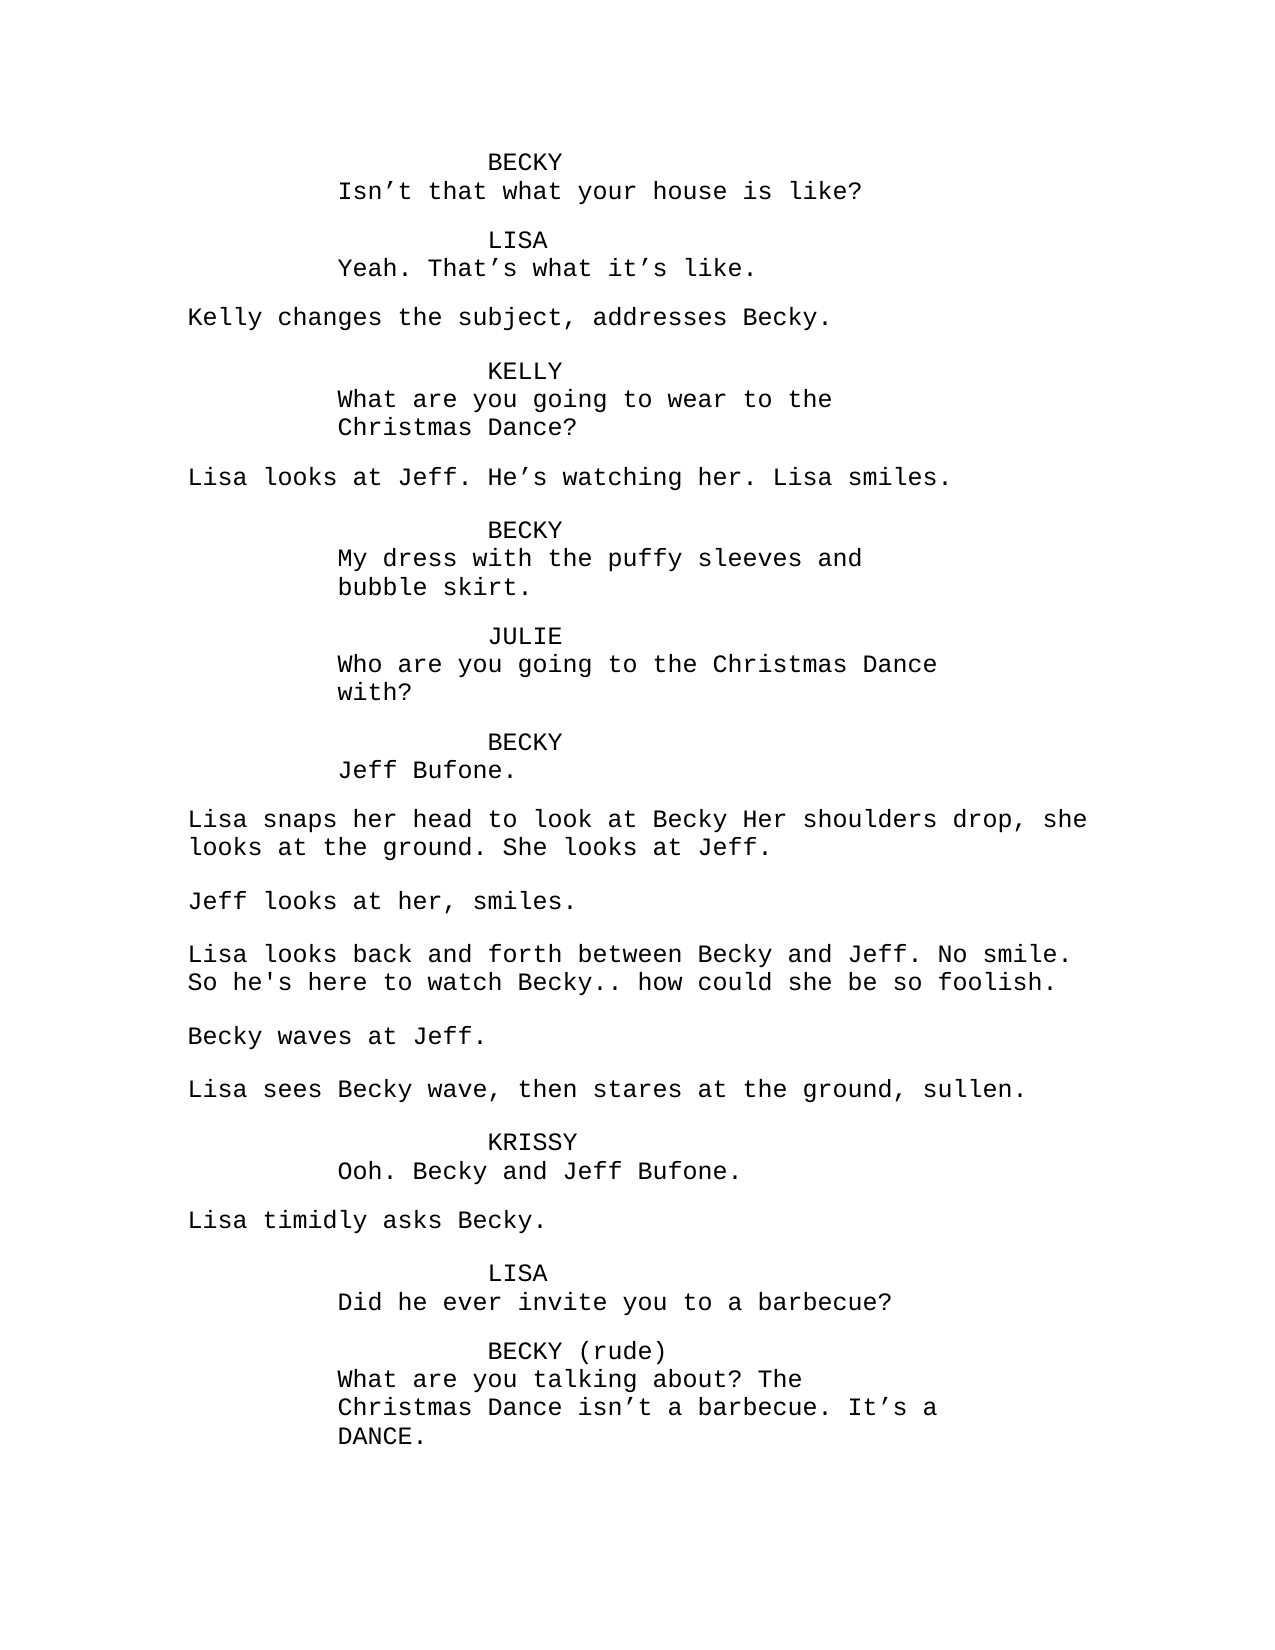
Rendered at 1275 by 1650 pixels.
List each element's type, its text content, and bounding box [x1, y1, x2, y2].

text Ooh. Becky and Jeff Bufone. [337, 1158, 937, 1187]
text My dress with the puffy sleeves and bubble skirt. [337, 546, 937, 602]
text BECKY [187, 517, 1087, 546]
text Yeah. That’s what it’s like. [337, 256, 937, 284]
text Kelly changes the subject, addresses Becky. [187, 305, 1087, 333]
text Did he ever invite you to a barbecue? [337, 1289, 937, 1317]
text Lisa looks back and forth between Becky and Jeff. No smile. So he's here to watch Becky.. how could she be so foolish. [187, 942, 1087, 998]
text Becky waves at Jeff. [187, 1023, 1087, 1052]
text Jeff looks at her, smiles. [187, 888, 1087, 917]
text KRISSY [187, 1130, 1087, 1158]
text Isn’t that what your house is like? [337, 178, 937, 207]
text LISA [187, 227, 1087, 256]
text Lisa sees Becky wave, then stares at the ground, sullen. [187, 1077, 1087, 1105]
text Who are you going to the Christmas Dance with? [337, 652, 937, 708]
text Lisa snaps her head to look at Becky Her shoulders drop, she looks at the ground. She looks at Jeff. [187, 807, 1087, 863]
text Lisa timidly asks Becky. [187, 1207, 1087, 1236]
text What are you going to wear to the Christmas Dance? [337, 387, 937, 443]
text What are you talking about? The Christmas Dance isn’t a barbecue. It’s a DANCE. [337, 1367, 937, 1452]
text BECKY [187, 150, 1087, 178]
text LISA [187, 1261, 1087, 1289]
text Lisa looks at Jeff. He’s watching her. Lisa smiles. [187, 464, 1087, 492]
text KELLY [187, 358, 1087, 387]
text JULIE [187, 623, 1087, 652]
text BECKY (rude) [187, 1338, 1087, 1367]
text BECKY [187, 729, 1087, 757]
text Jeff Bufone. [337, 757, 937, 786]
